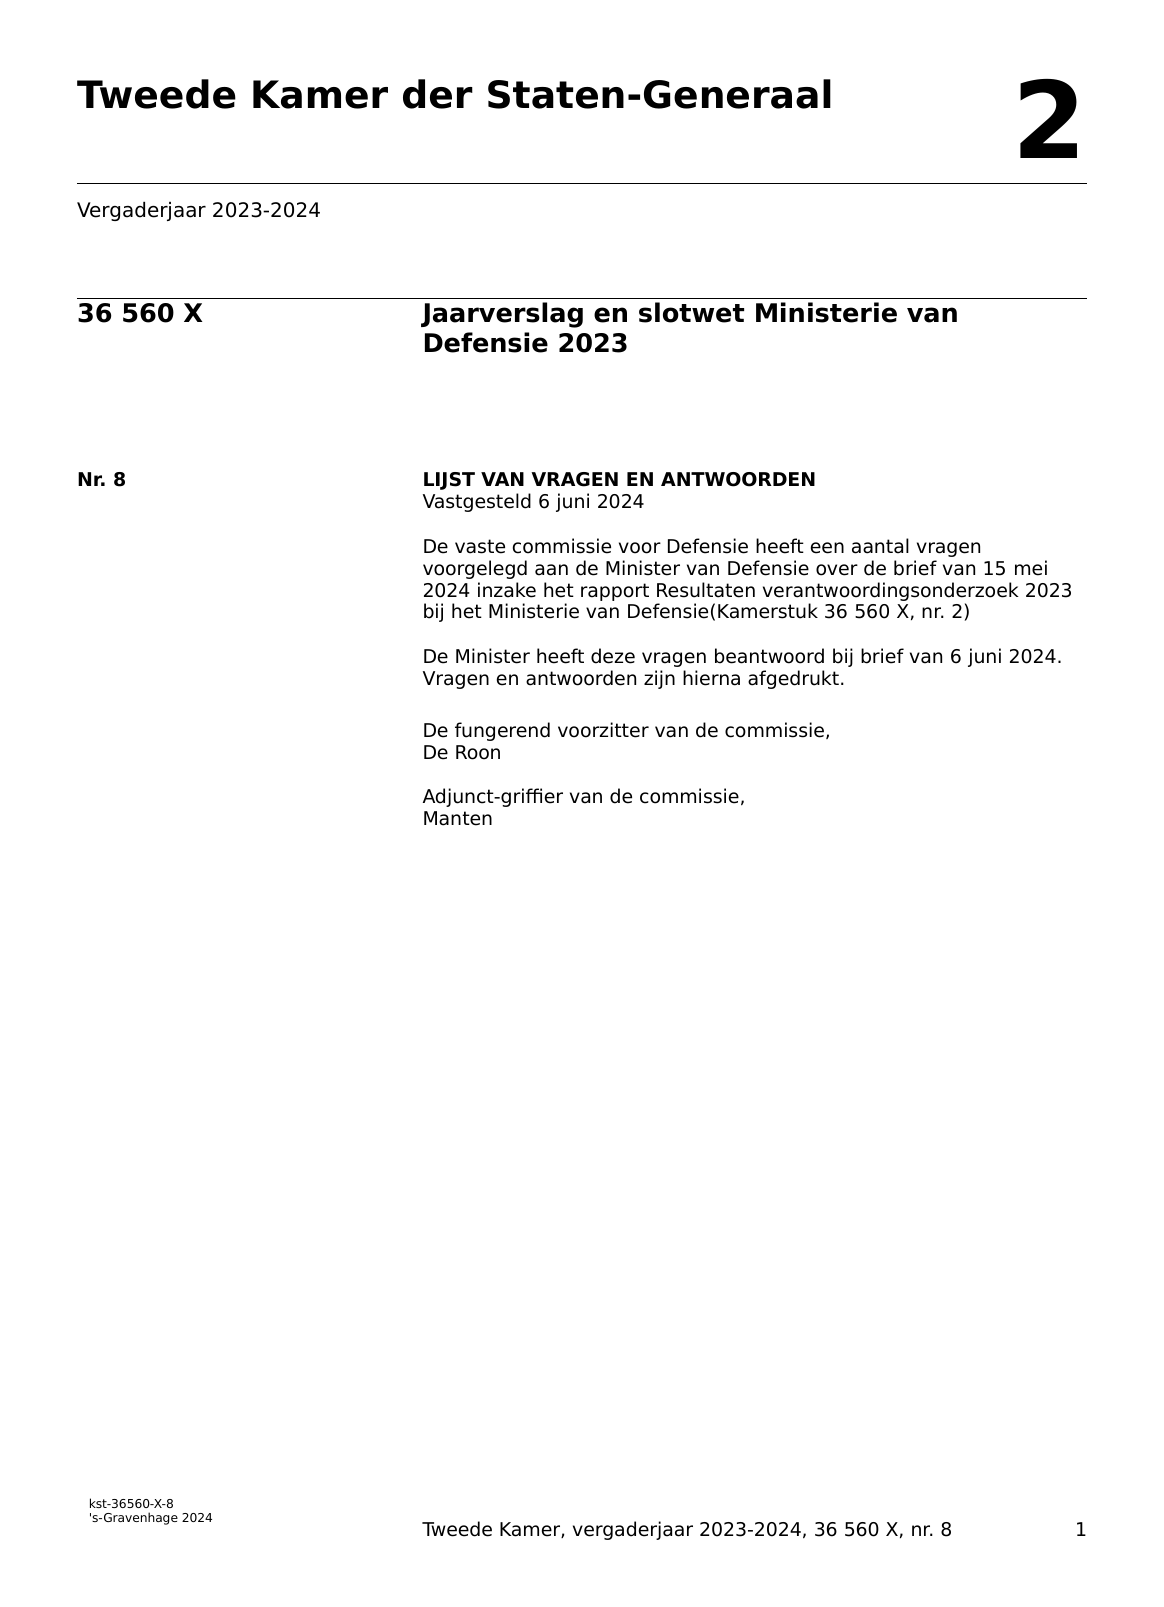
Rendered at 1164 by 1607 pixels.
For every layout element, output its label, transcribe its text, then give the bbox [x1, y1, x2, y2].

text Adjunct-griffier van de commissie, Manten [422, 786, 1087, 830]
text De fungerend voorzitter van de commissie, De Roon [422, 719, 1087, 763]
table_header Tweede Kamer der Staten-Generaal [77, 59, 886, 183]
subtitle Nr. 8 LIJST VAN VRAGEN EN ANTWOORDEN [77, 469, 1087, 491]
text 's-Gravenhage 2024 [88, 1511, 323, 1525]
text De Minister heeft deze vragen beantwoord bij brief van 6 juni 2024. Vragen en antwoorden zijn hierna afgedrukt. [422, 646, 1087, 689]
table_header 2 [886, 59, 1087, 183]
text kst-36560-X-8 [88, 1497, 323, 1511]
table_cell Vergaderjaar 2023-2024 [77, 184, 1087, 298]
subtitle 36 560 X Jaarverslag en slotwet Ministerie van Defensie 2023 [77, 299, 1087, 358]
text Vastgesteld 6 juni 2024 [422, 491, 1087, 513]
text De vaste commissie voor Defensie heeft een aantal vragen voorgelegd aan de Minister van Defensie over de brief van 15 mei 2024 inzake het rapport Resultaten verantwoordingsonderzoek 2023 bij het Ministerie van Defensie(Kamerstuk 36 560 X, nr. 2) [422, 536, 1087, 623]
